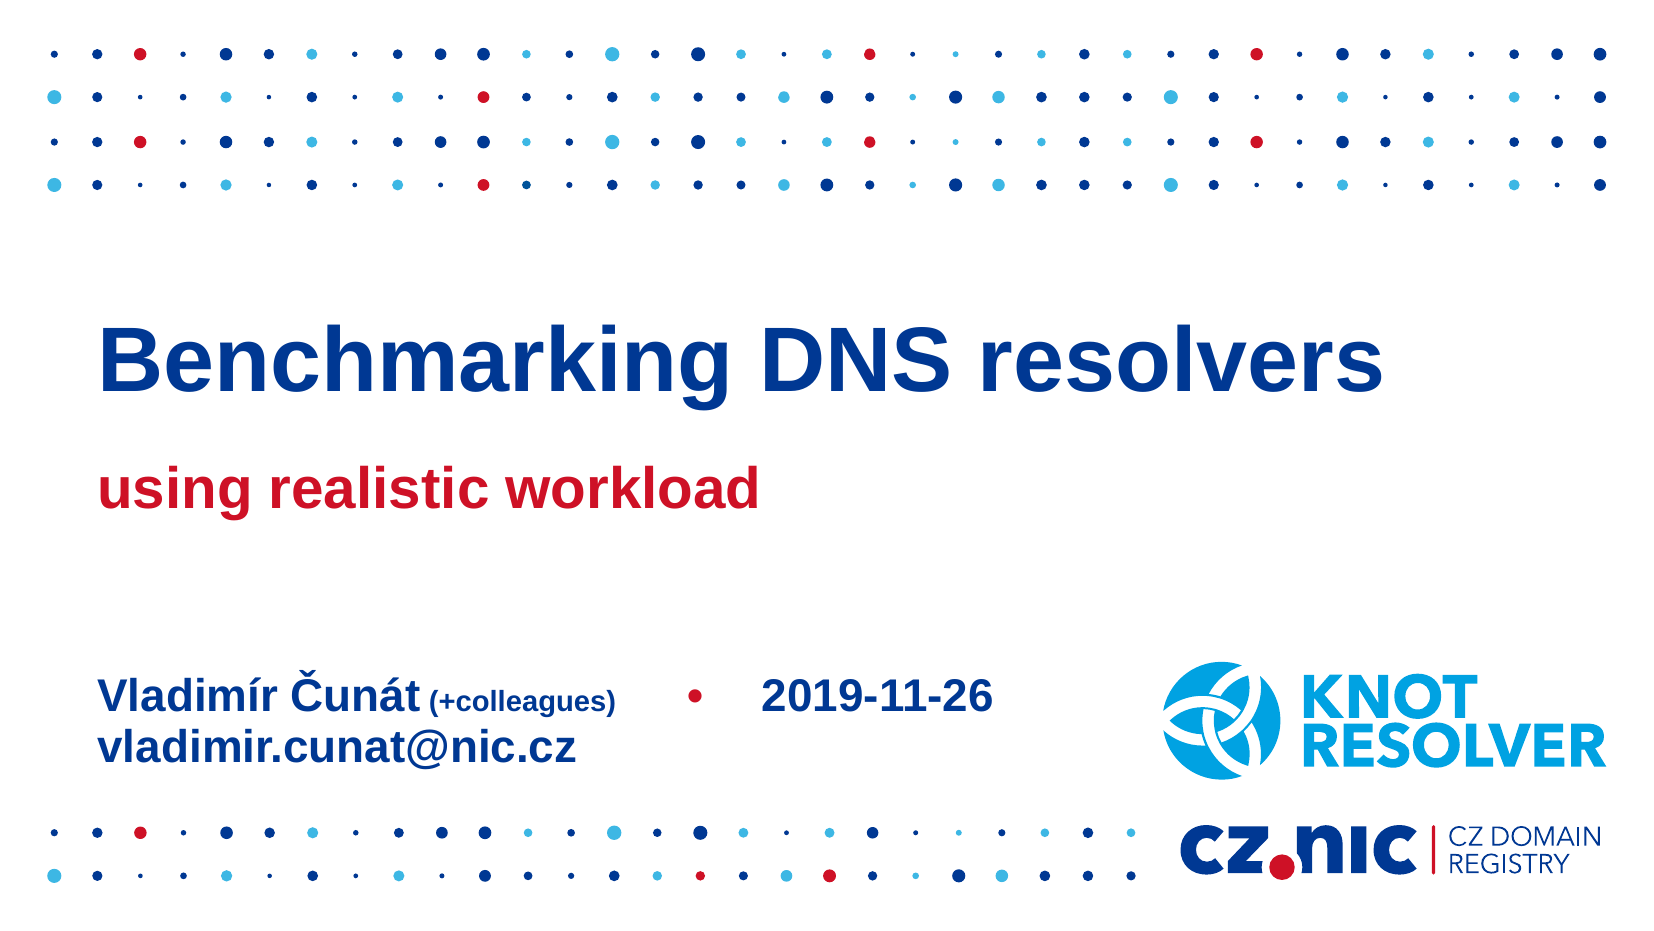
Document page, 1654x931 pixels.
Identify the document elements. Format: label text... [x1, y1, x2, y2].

picture [1163, 697, 1240, 745]
picture [1163, 735, 1211, 780]
text_box Vladimír Čunát (+colleagues) • 2019-11-26 vladimir.cunat@nic.cz [82, 611, 1359, 780]
picture [47, 47, 1607, 192]
text_box using realistic workload [82, 448, 1229, 531]
text_box Benchmarking DNS resolvers [82, 301, 1571, 442]
picture [1203, 661, 1607, 780]
picture [1163, 661, 1214, 705]
